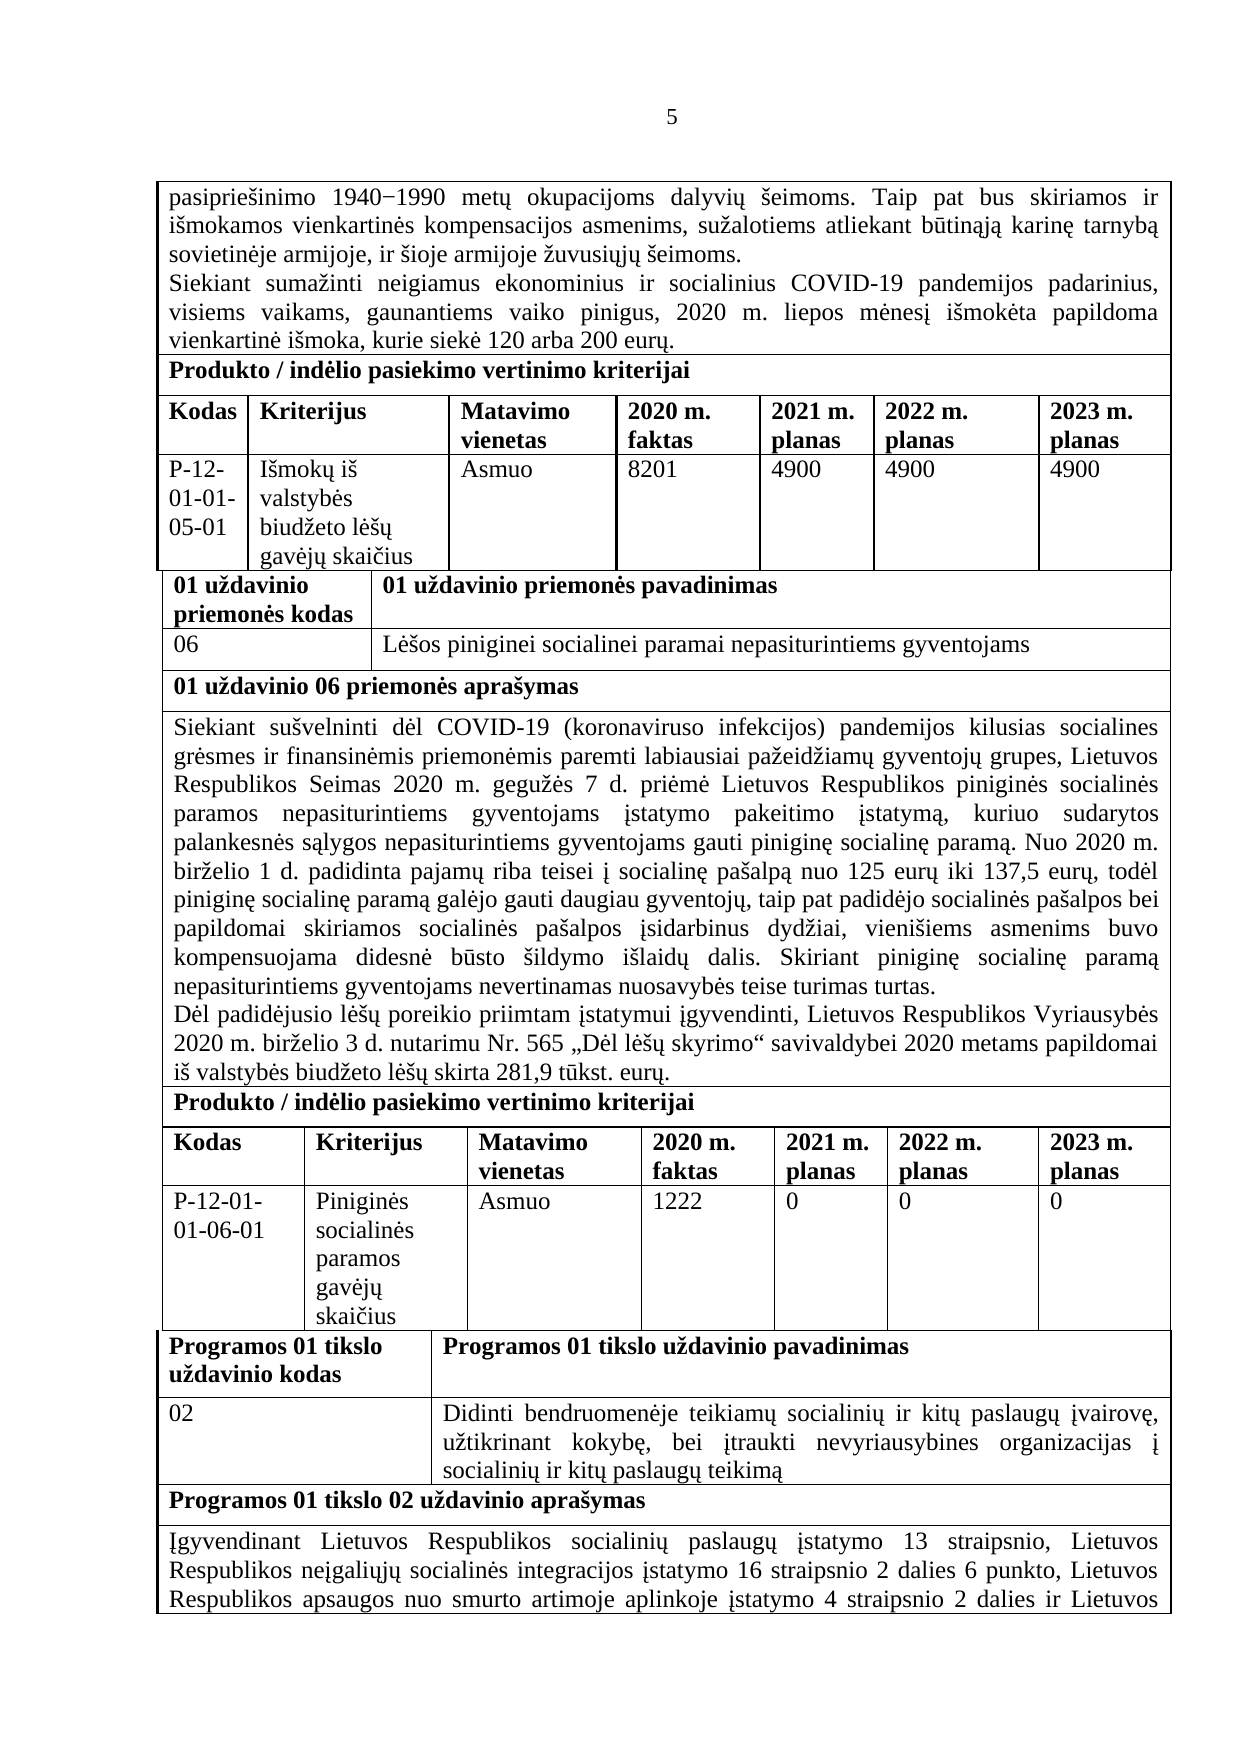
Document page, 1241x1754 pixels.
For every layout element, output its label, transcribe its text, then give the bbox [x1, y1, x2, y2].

table_cell [1171, 1086, 1178, 1126]
table_cell [158, 1086, 162, 1126]
table_cell [1172, 1525, 1178, 1613]
table_cell [158, 571, 162, 628]
table_cell [1171, 570, 1178, 628]
table_cell Asmuo [468, 1186, 641, 1330]
table_cell Įgyvendinant Lietuvos Respublikos socialinių paslaugų įstatymo 13 straipsnio, Lietuvos Respublikos neįgaliųjų socialinės integracijos įstatymo 16 straipsnio 2 dalies 6 punkto, Lietuvos Respublikos apsaugos nuo smurto artimoje aplinkoje įstatymo 4 straipsnio 2 dalies ir Lietuvos [159, 1526, 1170, 1613]
table_cell 2021 m. planas [775, 1128, 887, 1185]
table_cell 01 uždavinio priemonės kodas [163, 571, 371, 628]
table_cell 2021 m. planas [761, 396, 873, 453]
table_cell [1171, 628, 1178, 670]
table_cell pasipriešinimo 1940−1990 metų okupacijoms dalyvių šeimoms. Taip pat bus skiriamos ir išmokamos vienkartinės kompensacijos asmenims, sužalotiems atliekant būtinąją karinę tarnybą sovietinėje armijoje, ir šioje armijoje žuvusiųjų šeimoms. Siekiant sumažinti neigiamus ekonominius ir socialinius COVID-19 pandemijos padarinius, visiems vaikams, gaunantiems vaiko pinigus, 2020 m. liepos mėnesį išmokėta papildoma vienkartinė išmoka, kurie siekė 120 arba 200 eurų. [159, 182, 1170, 354]
table_cell Siekiant sušvelninti dėl COVID-19 (koronaviruso infekcijos) pandemijos kilusias socialines grėsmes ir finansinėmis priemonėmis paremti labiausiai pažeidžiamų gyventojų grupes, Lietuvos Respublikos Seimas 2020 m. gegužės 7 d. priėmė Lietuvos Respublikos piniginės socialinės paramos nepasiturintiems gyventojams įstatymo pakeitimo įstatymą, kuriuo sudarytos palankesnės sąlygos nepasiturintiems gyventojams gauti piniginę socialinę paramą. Nuo 2020 m. birželio 1 d. padidinta pajamų riba teisei į socialinę pašalpą nuo 125 eurų iki 137,5 eurų, todėl piniginę socialinę paramą galėjo gauti daugiau gyventojų, taip pat padidėjo socialinės pašalpos bei papildomai skiriamos socialinės pašalpos įsidarbinus dydžiai, vienišiems asmenims buvo kompensuojama didesnė būsto šildymo išlaidų dalis. Skiriant piniginę socialinę paramą nepasiturintiems gyventojams nevertinamas nuosavybės teise turimas turtas. Dėl padidėjusio lėšų poreikio priimtam įstatymui įgyvendinti, Lietuvos Respublikos Vyriausybės 2020 m. birželio 3 d. nutarimu Nr. 565 „Dėl lėšų skyrimo“ savivaldybei 2020 metams papildomai iš valstybės biudžeto lėšų skirta 281,9 tūkst. eurų. [163, 712, 1170, 1086]
table_cell Produkto / indėlio pasiekimo vertinimo kriterijai [163, 1087, 1170, 1126]
table_cell [1171, 1126, 1178, 1185]
table_cell [158, 1185, 162, 1330]
table_cell 2022 m. planas [888, 1128, 1038, 1185]
table_cell Matavimo vienetas [450, 396, 615, 453]
table_cell 01 uždavinio priemonės pavadinimas [372, 571, 1170, 628]
table_cell [158, 1126, 162, 1185]
table_cell [1172, 1397, 1178, 1484]
table_cell [1171, 670, 1178, 711]
table_cell Piniginės socialinės paramos gavėjų skaičius [305, 1186, 467, 1330]
table_cell [1172, 1330, 1178, 1397]
table_cell 0 [888, 1186, 1038, 1330]
table_cell 0 [775, 1186, 887, 1330]
table_cell Išmokų iš valstybės biudžeto lėšų gavėjų skaičius [249, 455, 448, 569]
table_cell Produkto / indėlio pasiekimo vertinimo kriterijai [159, 355, 1170, 395]
table_cell Didinti bendruomenėje teikiamų socialinių ir kitų paslaugų įvairovę, užtikrinant kokybę, bei įtraukti nevyriausybines organizacijas į socialinių ir kitų paslaugų teikimą [432, 1398, 1170, 1484]
table_cell [1172, 181, 1178, 354]
table_cell 2020 m. faktas [618, 396, 759, 453]
table_cell [158, 628, 162, 670]
table_cell Asmuo [450, 455, 615, 569]
table_cell Kriterijus [305, 1128, 467, 1185]
table_cell [1172, 354, 1178, 395]
table_cell 4900 [875, 455, 1038, 569]
table_cell 0 [1039, 1186, 1170, 1330]
table_cell Programos 01 tikslo uždavinio kodas [159, 1330, 431, 1397]
table_cell [1171, 711, 1178, 1086]
table_cell Kodas [163, 1128, 304, 1185]
table_cell [1172, 454, 1178, 569]
table_cell 06 [163, 629, 371, 670]
table_cell Kodas [159, 396, 247, 453]
table_cell P-12-01-01-05-01 [159, 455, 247, 569]
table_cell 2023 m. planas [1039, 1128, 1170, 1185]
table_cell Matavimo vienetas [468, 1128, 641, 1185]
table_cell Programos 01 tikslo 02 uždavinio aprašymas [159, 1485, 1170, 1525]
table_cell 4900 [761, 455, 873, 569]
table_cell 02 [159, 1398, 431, 1484]
table_cell 8201 [618, 455, 759, 569]
table_cell 4900 [1040, 455, 1170, 569]
table_cell Lėšos piniginei socialinei paramai nepasiturintiems gyventojams [372, 629, 1170, 670]
table_cell 2023 m. planas [1040, 396, 1170, 453]
table_cell 1222 [642, 1186, 774, 1330]
table_cell [158, 670, 162, 711]
table_cell 01 uždavinio 06 priemonės aprašymas [163, 671, 1170, 711]
table_cell [1172, 395, 1178, 453]
table_cell P-12-01-01-06-01 [163, 1186, 304, 1330]
table_cell Kriterijus [249, 396, 448, 453]
table_cell 2022 m. planas [875, 396, 1038, 453]
table_cell 2020 m. faktas [642, 1128, 774, 1185]
table_cell [1171, 1185, 1178, 1330]
table_cell [1172, 1484, 1178, 1525]
table_cell Programos 01 tikslo uždavinio pavadinimas [432, 1331, 1170, 1397]
table_cell [158, 711, 162, 1086]
